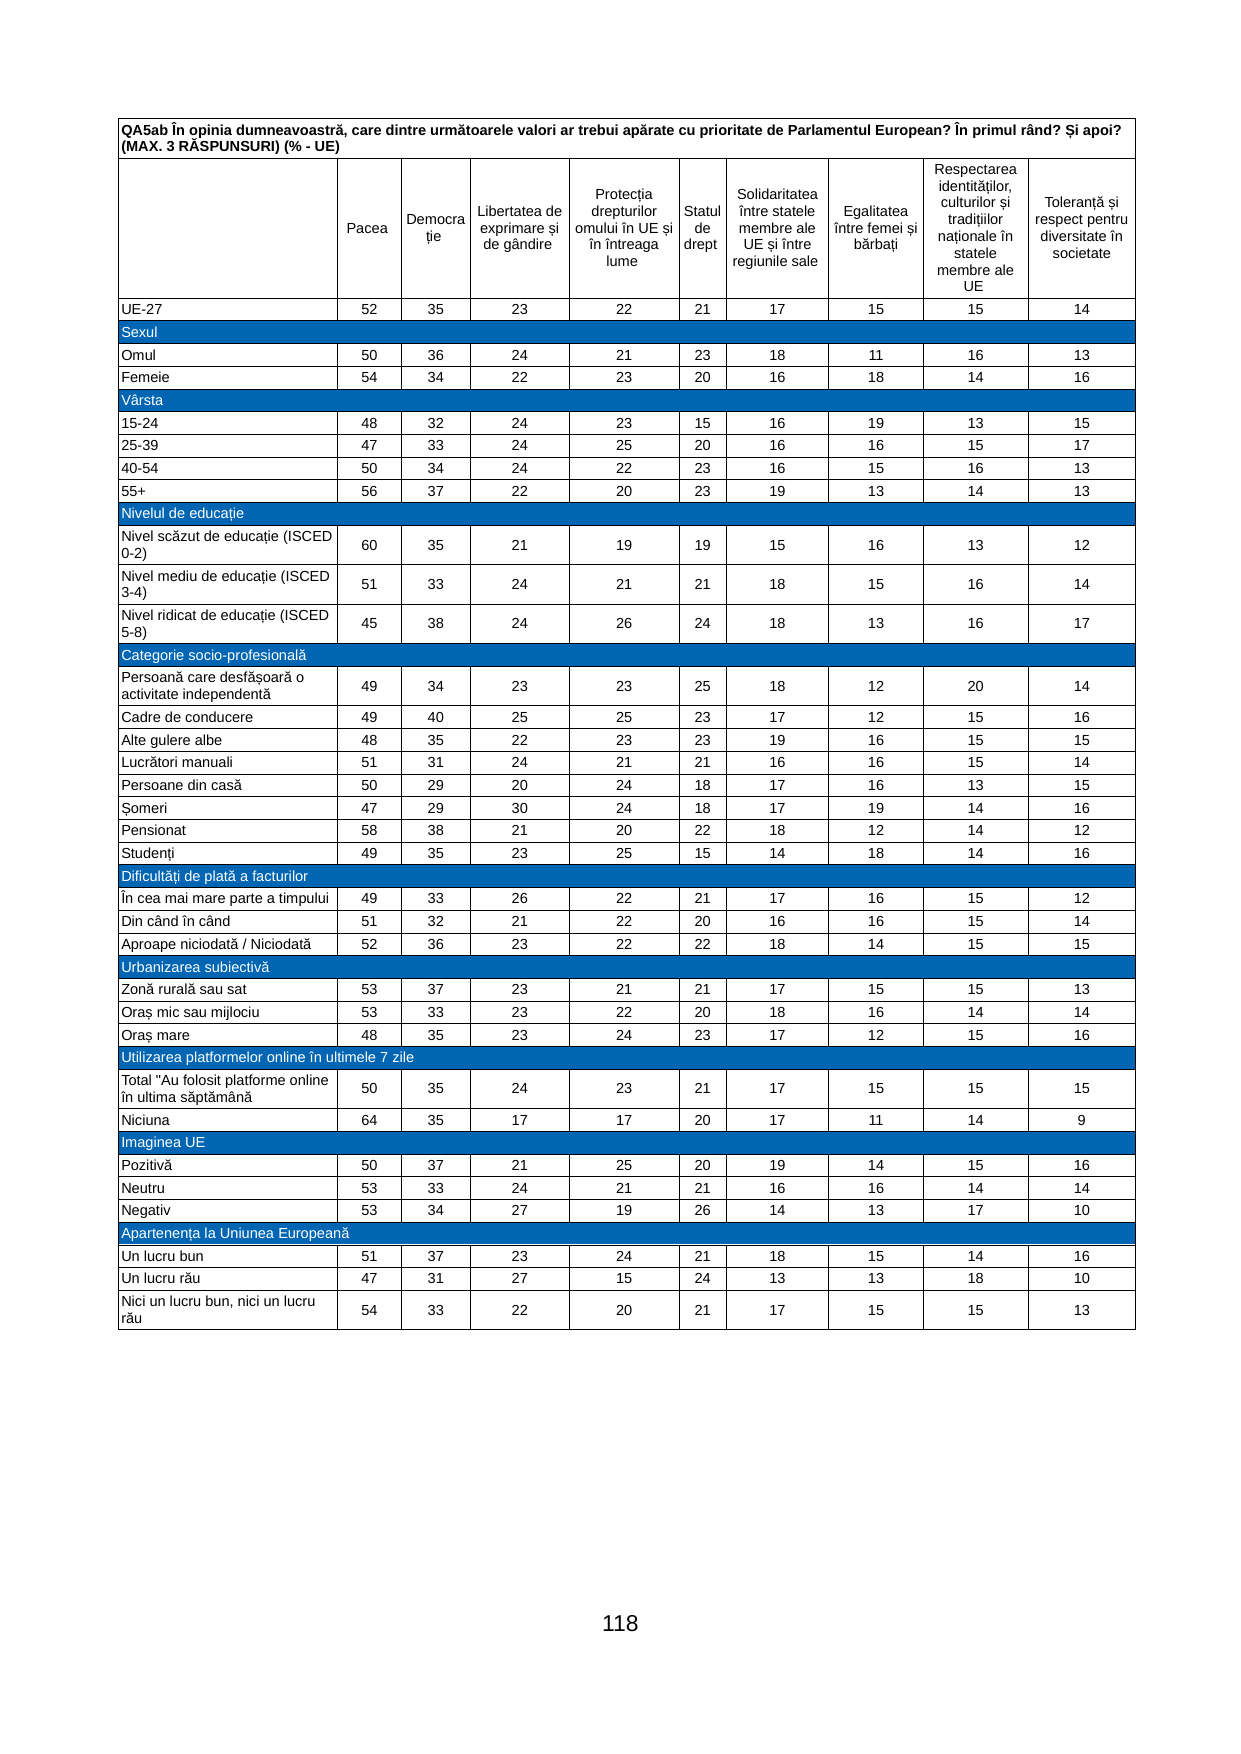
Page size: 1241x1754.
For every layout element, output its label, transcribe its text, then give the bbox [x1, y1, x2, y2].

table_cell 38 [402, 605, 470, 643]
table_cell 17 [727, 299, 828, 320]
table_cell 22 [471, 729, 569, 751]
table_cell 14 [727, 843, 828, 864]
table_cell Pensionat [119, 820, 337, 842]
table_cell 15 [924, 1291, 1028, 1329]
table_cell 16 [727, 752, 828, 773]
table_cell 29 [402, 775, 470, 796]
table_cell 18 [924, 1268, 1028, 1290]
table_cell 36 [402, 934, 470, 955]
table_cell 15 [829, 1246, 923, 1267]
table_cell 23 [471, 979, 569, 1001]
table_cell 24 [471, 458, 569, 479]
table_cell 11 [829, 1109, 923, 1131]
table_cell 24 [471, 344, 569, 366]
table_cell 15 [829, 1070, 923, 1108]
table_cell 14 [924, 480, 1028, 502]
table_cell 17 [727, 979, 828, 1001]
table_cell 51 [338, 1246, 401, 1267]
table_cell 19 [570, 526, 679, 564]
table_cell 23 [680, 1024, 726, 1046]
table_cell 20 [680, 1155, 726, 1176]
table_cell 27 [471, 1200, 569, 1222]
table_cell 47 [338, 797, 401, 819]
table_cell 16 [1029, 367, 1135, 388]
table_cell 20 [471, 775, 569, 796]
table_cell 53 [338, 1177, 401, 1199]
table_cell 12 [829, 1024, 923, 1046]
table_cell 24 [471, 435, 569, 457]
table_cell 16 [829, 911, 923, 932]
table_cell Toleranță și respect pentru diversitate în societate [1029, 159, 1135, 298]
table_cell 16 [727, 911, 828, 932]
table_cell 20 [570, 480, 679, 502]
table_cell 22 [570, 299, 679, 320]
table_cell 50 [338, 1070, 401, 1108]
table_cell 21 [680, 1291, 726, 1329]
table_cell 18 [727, 1002, 828, 1023]
table_cell 17 [727, 797, 828, 819]
table_cell 24 [680, 605, 726, 643]
table_cell 20 [680, 367, 726, 388]
table_cell 24 [471, 565, 569, 604]
table_cell 16 [727, 412, 828, 434]
table_cell Un lucru rău [119, 1268, 337, 1290]
table_cell 12 [829, 706, 923, 728]
table_cell 20 [570, 820, 679, 842]
table_cell 33 [402, 1177, 470, 1199]
table_cell 21 [570, 344, 679, 366]
table_cell 14 [829, 1155, 923, 1176]
table_cell 24 [680, 1268, 726, 1290]
table_cell 16 [1029, 843, 1135, 864]
table_cell 33 [402, 1002, 470, 1023]
table_cell 24 [570, 797, 679, 819]
table_cell 15 [727, 526, 828, 564]
table_cell 29 [402, 797, 470, 819]
table_cell 24 [471, 412, 569, 434]
table_cell 23 [680, 458, 726, 479]
table_cell 58 [338, 820, 401, 842]
table_cell 14 [1029, 911, 1135, 932]
table_cell 25 [570, 1155, 679, 1176]
table_cell 23 [570, 367, 679, 388]
table_cell 52 [338, 299, 401, 320]
table_cell [119, 159, 337, 298]
table_cell Nivel scăzut de educație (ISCED 0-2) [119, 526, 337, 564]
table_cell 15 [1029, 934, 1135, 955]
table_cell Respectarea identităților, culturilor și tradițiilor naționale în statele membre ale UE [924, 159, 1028, 298]
table_cell 51 [338, 911, 401, 932]
table_cell 13 [727, 1268, 828, 1290]
table_cell 26 [471, 888, 569, 910]
table_cell 55+ [119, 480, 337, 502]
table_cell 21 [680, 299, 726, 320]
table_cell 22 [471, 367, 569, 388]
table_cell 15 [924, 911, 1028, 932]
table_cell Utilizarea platformelor online în ultimele 7 zile [119, 1047, 1135, 1069]
table_cell 15 [1029, 1070, 1135, 1108]
table_cell 48 [338, 729, 401, 751]
table_cell 35 [402, 729, 470, 751]
table_cell Persoană care desfășoară o activitate independentă [119, 667, 337, 705]
table_cell 49 [338, 843, 401, 864]
table_cell 13 [829, 480, 923, 502]
table_cell 12 [1029, 820, 1135, 842]
table_cell 22 [471, 480, 569, 502]
table_cell 23 [570, 729, 679, 751]
table_cell 23 [570, 412, 679, 434]
table_cell 24 [570, 1246, 679, 1267]
table_cell 19 [727, 1155, 828, 1176]
table_cell Dificultăți de plată a facturilor [119, 865, 1135, 887]
table_cell 49 [338, 706, 401, 728]
table_cell 22 [680, 820, 726, 842]
table_cell 15 [924, 979, 1028, 1001]
table_cell 16 [829, 775, 923, 796]
table_cell 23 [471, 1024, 569, 1046]
table_cell 10 [1029, 1200, 1135, 1222]
table_cell 25 [570, 843, 679, 864]
table_cell 23 [680, 706, 726, 728]
table_cell 14 [1029, 1002, 1135, 1023]
table_cell 51 [338, 565, 401, 604]
table_cell 53 [338, 979, 401, 1001]
table_cell 20 [680, 1002, 726, 1023]
table_cell Vârsta [119, 390, 1135, 411]
table_cell Sexul [119, 321, 1135, 343]
table_cell 45 [338, 605, 401, 643]
table_cell Un lucru bun [119, 1246, 337, 1267]
table_cell 13 [829, 1268, 923, 1290]
table_cell 14 [1029, 299, 1135, 320]
table_cell 16 [727, 458, 828, 479]
table_cell 12 [829, 667, 923, 705]
table_cell 21 [471, 911, 569, 932]
table_cell 47 [338, 435, 401, 457]
table_cell 15 [829, 565, 923, 604]
table_cell 37 [402, 1246, 470, 1267]
table_cell 13 [829, 605, 923, 643]
table_cell 16 [727, 1177, 828, 1199]
table_cell 13 [924, 412, 1028, 434]
table_cell 19 [727, 480, 828, 502]
table_header QA5ab În opinia dumneavoastră, care dintre următoarele valori ar trebui apărate cu prioritate de Parlamentul European? În primul rând? Și apoi? (MAX. 3 RĂSPUNSURI) (% - UE) [119, 119, 1135, 158]
table_cell 17 [471, 1109, 569, 1131]
table_cell Nici un lucru bun, nici un lucru rău [119, 1291, 337, 1329]
table_cell 18 [727, 605, 828, 643]
table_cell 50 [338, 458, 401, 479]
table_cell 25 [471, 706, 569, 728]
table_cell 53 [338, 1002, 401, 1023]
table_cell 23 [471, 667, 569, 705]
table_cell Nivel ridicat de educație (ISCED 5-8) [119, 605, 337, 643]
table_cell 24 [570, 775, 679, 796]
table_cell Niciuna [119, 1109, 337, 1131]
table_cell 14 [924, 1177, 1028, 1199]
table_cell 15 [1029, 412, 1135, 434]
table_cell 60 [338, 526, 401, 564]
table_cell 15 [1029, 729, 1135, 751]
table_cell 53 [338, 1200, 401, 1222]
table_cell 51 [338, 752, 401, 773]
table_cell 50 [338, 775, 401, 796]
table_cell 25 [570, 435, 679, 457]
table_cell Imaginea UE [119, 1132, 1135, 1154]
table_cell 14 [924, 843, 1028, 864]
table_cell 20 [570, 1291, 679, 1329]
table_cell 23 [471, 1246, 569, 1267]
table_cell 13 [924, 526, 1028, 564]
table_cell 16 [829, 1177, 923, 1199]
table_cell 47 [338, 1268, 401, 1290]
table_cell 16 [829, 1002, 923, 1023]
table_cell 17 [727, 1109, 828, 1131]
table_cell 23 [471, 299, 569, 320]
table_cell 40-54 [119, 458, 337, 479]
table_cell 21 [680, 1177, 726, 1199]
table_cell 18 [727, 1246, 828, 1267]
table_cell 21 [680, 888, 726, 910]
table_cell 15 [924, 299, 1028, 320]
table_cell 49 [338, 888, 401, 910]
table_cell 22 [570, 934, 679, 955]
table_cell 20 [680, 911, 726, 932]
table_cell Negativ [119, 1200, 337, 1222]
table_cell 30 [471, 797, 569, 819]
table_cell 17 [727, 775, 828, 796]
table_cell 21 [570, 1177, 679, 1199]
table_cell 27 [471, 1268, 569, 1290]
table_cell Solidaritatea între statele membre ale UE și între regiunile sale [727, 159, 828, 298]
table_cell 19 [727, 729, 828, 751]
table_cell Nivel mediu de educație (ISCED 3-4) [119, 565, 337, 604]
table_cell 14 [1029, 752, 1135, 773]
table_cell 12 [1029, 526, 1135, 564]
table_cell 21 [471, 820, 569, 842]
table_cell 50 [338, 1155, 401, 1176]
table_cell 23 [570, 667, 679, 705]
table_cell 24 [570, 1024, 679, 1046]
table_cell 22 [570, 911, 679, 932]
table_cell 16 [727, 435, 828, 457]
table_cell 23 [570, 1070, 679, 1108]
table_cell Democrație [402, 159, 470, 298]
table_cell 22 [680, 934, 726, 955]
table_cell Protecția drepturilor omului în UE și în întreaga lume [570, 159, 679, 298]
table_cell 33 [402, 565, 470, 604]
table_cell 14 [829, 934, 923, 955]
table_cell 21 [570, 979, 679, 1001]
table_cell 14 [727, 1200, 828, 1222]
table_cell 15 [829, 979, 923, 1001]
table_cell 15 [570, 1268, 679, 1290]
table_cell UE-27 [119, 299, 337, 320]
table_cell Egalitatea între femei și bărbați [829, 159, 923, 298]
table_cell 21 [680, 979, 726, 1001]
table_cell 37 [402, 979, 470, 1001]
table_cell Omul [119, 344, 337, 366]
table_cell 16 [1029, 706, 1135, 728]
table_cell 32 [402, 911, 470, 932]
table_cell 12 [829, 820, 923, 842]
table_cell 18 [680, 797, 726, 819]
table_cell 19 [829, 797, 923, 819]
table_cell 14 [924, 367, 1028, 388]
table_cell Lucrători manuali [119, 752, 337, 773]
table_cell 14 [924, 820, 1028, 842]
table_cell 16 [924, 605, 1028, 643]
table_cell 13 [924, 775, 1028, 796]
table_cell 16 [829, 888, 923, 910]
table_cell 24 [471, 605, 569, 643]
table_cell 23 [680, 480, 726, 502]
table_cell Aproape niciodată / Niciodată [119, 934, 337, 955]
table_cell 21 [570, 565, 679, 604]
table_cell 34 [402, 458, 470, 479]
table_cell 21 [680, 752, 726, 773]
table_cell Total "Au folosit platforme online în ultima săptămână [119, 1070, 337, 1108]
table_cell 23 [471, 1002, 569, 1023]
table_cell 31 [402, 1268, 470, 1290]
table_cell 11 [829, 344, 923, 366]
table_cell 14 [924, 1109, 1028, 1131]
table_cell 25-39 [119, 435, 337, 457]
table_cell 21 [680, 565, 726, 604]
table_cell 16 [829, 752, 923, 773]
table_cell 15 [924, 1155, 1028, 1176]
table_cell Pacea [338, 159, 401, 298]
table_cell 15 [924, 1070, 1028, 1108]
table_cell 18 [829, 367, 923, 388]
table_cell 24 [471, 752, 569, 773]
table_cell 15 [680, 843, 726, 864]
table_cell 24 [471, 1177, 569, 1199]
table_cell 23 [471, 843, 569, 864]
table_cell 14 [1029, 565, 1135, 604]
table_cell 16 [727, 367, 828, 388]
table_cell 37 [402, 1155, 470, 1176]
table_cell 21 [680, 1070, 726, 1108]
table_cell 13 [1029, 1291, 1135, 1329]
table_cell 15 [1029, 775, 1135, 796]
table_cell 26 [680, 1200, 726, 1222]
table_cell 18 [727, 344, 828, 366]
table_cell 35 [402, 1109, 470, 1131]
table_cell 35 [402, 299, 470, 320]
table_cell 32 [402, 412, 470, 434]
table_cell 35 [402, 843, 470, 864]
table_cell 52 [338, 934, 401, 955]
table_cell Categorie socio-profesională [119, 644, 1135, 666]
table_cell 15 [924, 435, 1028, 457]
table_cell Cadre de conducere [119, 706, 337, 728]
table_cell 17 [1029, 605, 1135, 643]
table_cell 16 [924, 458, 1028, 479]
table_cell 22 [570, 458, 679, 479]
table_cell 25 [570, 706, 679, 728]
table_cell 18 [829, 843, 923, 864]
table_cell 16 [829, 526, 923, 564]
table_cell Urbanizarea subiectivă [119, 956, 1135, 978]
table_cell 35 [402, 1024, 470, 1046]
table_cell 34 [402, 667, 470, 705]
table_cell 16 [829, 729, 923, 751]
table_cell 54 [338, 1291, 401, 1329]
table_cell 33 [402, 888, 470, 910]
table_cell 20 [680, 1109, 726, 1131]
table_cell 15 [829, 1291, 923, 1329]
table_cell 21 [570, 752, 679, 773]
table_cell 18 [727, 820, 828, 842]
table_cell 13 [829, 1200, 923, 1222]
table_cell 33 [402, 435, 470, 457]
table_cell 12 [1029, 888, 1135, 910]
table_cell 38 [402, 820, 470, 842]
table_cell 40 [402, 706, 470, 728]
table_cell 22 [471, 1291, 569, 1329]
table_cell Din când în când [119, 911, 337, 932]
table_cell 14 [1029, 1177, 1135, 1199]
table_cell Neutru [119, 1177, 337, 1199]
table_cell 20 [680, 435, 726, 457]
table_cell 13 [1029, 979, 1135, 1001]
table_cell 50 [338, 344, 401, 366]
table_cell 18 [727, 667, 828, 705]
table_cell 21 [471, 526, 569, 564]
table_cell 19 [570, 1200, 679, 1222]
table_cell 15 [924, 934, 1028, 955]
table_cell 22 [570, 1002, 679, 1023]
table_cell 48 [338, 1024, 401, 1046]
table_cell 54 [338, 367, 401, 388]
table_cell 17 [570, 1109, 679, 1131]
table_cell 15 [924, 729, 1028, 751]
table_cell 48 [338, 412, 401, 434]
table_cell 16 [1029, 1024, 1135, 1046]
table_cell Oraș mic sau mijlociu [119, 1002, 337, 1023]
table_cell 21 [680, 1246, 726, 1267]
table_cell 18 [680, 775, 726, 796]
table_cell Libertatea de exprimare și de gândire [471, 159, 569, 298]
table_cell 35 [402, 1070, 470, 1108]
table_cell 21 [471, 1155, 569, 1176]
table_cell 16 [1029, 1155, 1135, 1176]
table_cell 16 [1029, 797, 1135, 819]
table_cell 13 [1029, 344, 1135, 366]
table_cell 25 [680, 667, 726, 705]
table_cell 19 [829, 412, 923, 434]
table_cell 35 [402, 526, 470, 564]
table_cell 15 [924, 1024, 1028, 1046]
table_cell 17 [727, 1070, 828, 1108]
table_cell 34 [402, 367, 470, 388]
table_cell 15 [924, 706, 1028, 728]
table_cell 23 [680, 729, 726, 751]
table_cell 16 [924, 565, 1028, 604]
table_cell 56 [338, 480, 401, 502]
table_cell 15 [924, 888, 1028, 910]
table_cell 17 [727, 1024, 828, 1046]
table_cell 15 [924, 752, 1028, 773]
table_cell 18 [727, 934, 828, 955]
table_cell 14 [1029, 667, 1135, 705]
table_cell 31 [402, 752, 470, 773]
table_cell 23 [471, 934, 569, 955]
table_cell Zonă rurală sau sat [119, 979, 337, 1001]
table_cell Femeie [119, 367, 337, 388]
table_cell 14 [924, 1002, 1028, 1023]
table_cell Persoane din casă [119, 775, 337, 796]
table_cell 14 [924, 797, 1028, 819]
table_cell 9 [1029, 1109, 1135, 1131]
table_cell 17 [1029, 435, 1135, 457]
table_cell 33 [402, 1291, 470, 1329]
table_cell 18 [727, 565, 828, 604]
table_cell 17 [727, 706, 828, 728]
table_cell 17 [727, 888, 828, 910]
table_cell 64 [338, 1109, 401, 1131]
table_cell 16 [1029, 1246, 1135, 1267]
table_cell 15 [680, 412, 726, 434]
table_cell Apartenența la Uniunea Europeană [119, 1223, 1135, 1244]
table_cell 16 [924, 344, 1028, 366]
table_cell 34 [402, 1200, 470, 1222]
table_cell 23 [680, 344, 726, 366]
table_cell Statul de drept [680, 159, 726, 298]
table_cell 15 [829, 299, 923, 320]
table_cell 17 [727, 1291, 828, 1329]
table_cell 20 [924, 667, 1028, 705]
table_cell 10 [1029, 1268, 1135, 1290]
table_cell 17 [924, 1200, 1028, 1222]
table_cell 15-24 [119, 412, 337, 434]
table_cell 24 [471, 1070, 569, 1108]
table_cell 49 [338, 667, 401, 705]
table_cell 19 [680, 526, 726, 564]
table_cell 37 [402, 480, 470, 502]
table_cell 13 [1029, 458, 1135, 479]
table_cell Șomeri [119, 797, 337, 819]
table_cell 14 [924, 1246, 1028, 1267]
table_cell 26 [570, 605, 679, 643]
table_cell Alte gulere albe [119, 729, 337, 751]
table_cell 16 [829, 435, 923, 457]
table_cell Studenți [119, 843, 337, 864]
table_cell Nivelul de educație [119, 503, 1135, 525]
table_cell În cea mai mare parte a timpului [119, 888, 337, 910]
table_cell 15 [829, 458, 923, 479]
table_cell Pozitivă [119, 1155, 337, 1176]
table_cell 22 [570, 888, 679, 910]
table_cell 36 [402, 344, 470, 366]
table_cell Oraș mare [119, 1024, 337, 1046]
table_cell 13 [1029, 480, 1135, 502]
